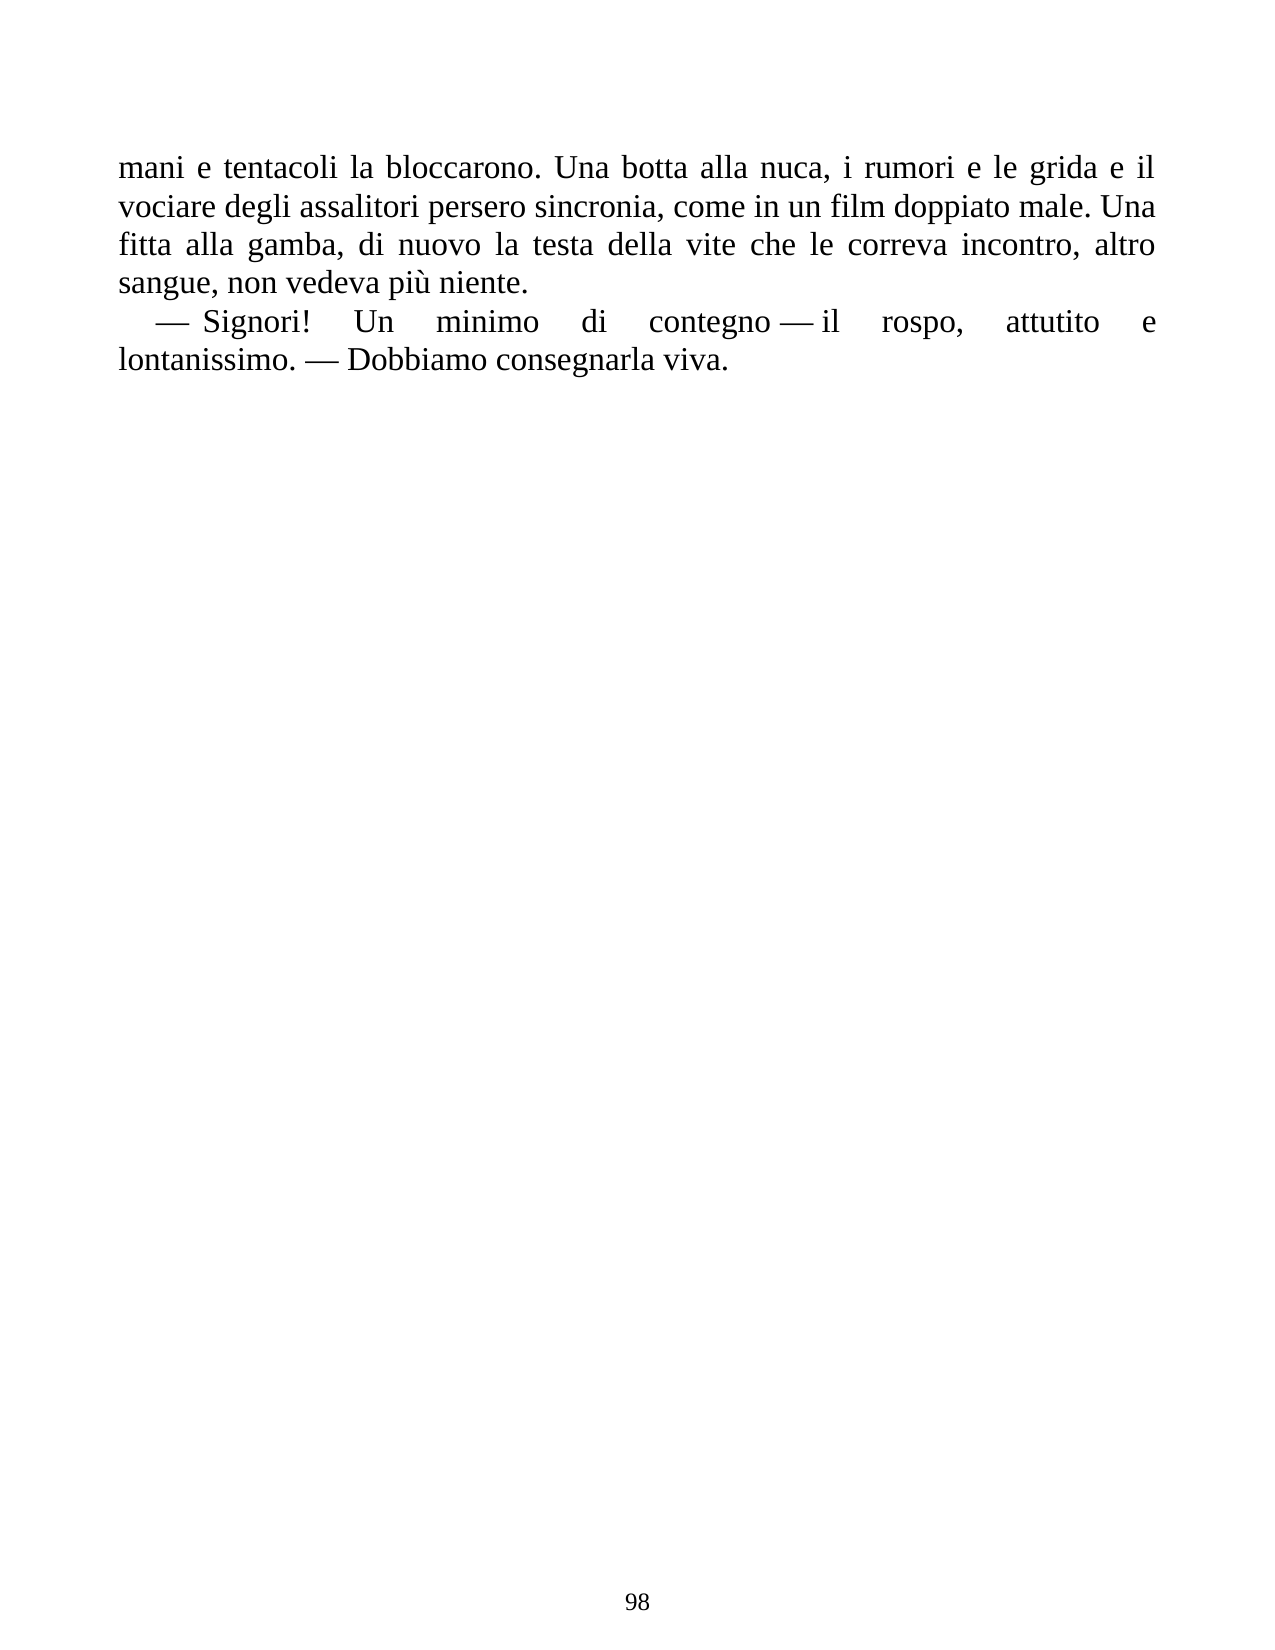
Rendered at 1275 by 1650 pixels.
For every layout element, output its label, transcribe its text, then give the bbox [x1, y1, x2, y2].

text — Signori! Un minimo di contegno — il rospo, attutito e lontanissimo. — Dobbiamo consegnarla viva. [118, 301, 1157, 378]
text mani e tentacoli la bloccarono. Una botta alla nuca, i rumori e le grida e il vociare degli assalitori persero sincronia, come in un film doppiato male. Una fitta alla gamba, di nuovo la testa della vite che le correva incontro, altro sangue, non vedeva più niente. [118, 148, 1157, 301]
